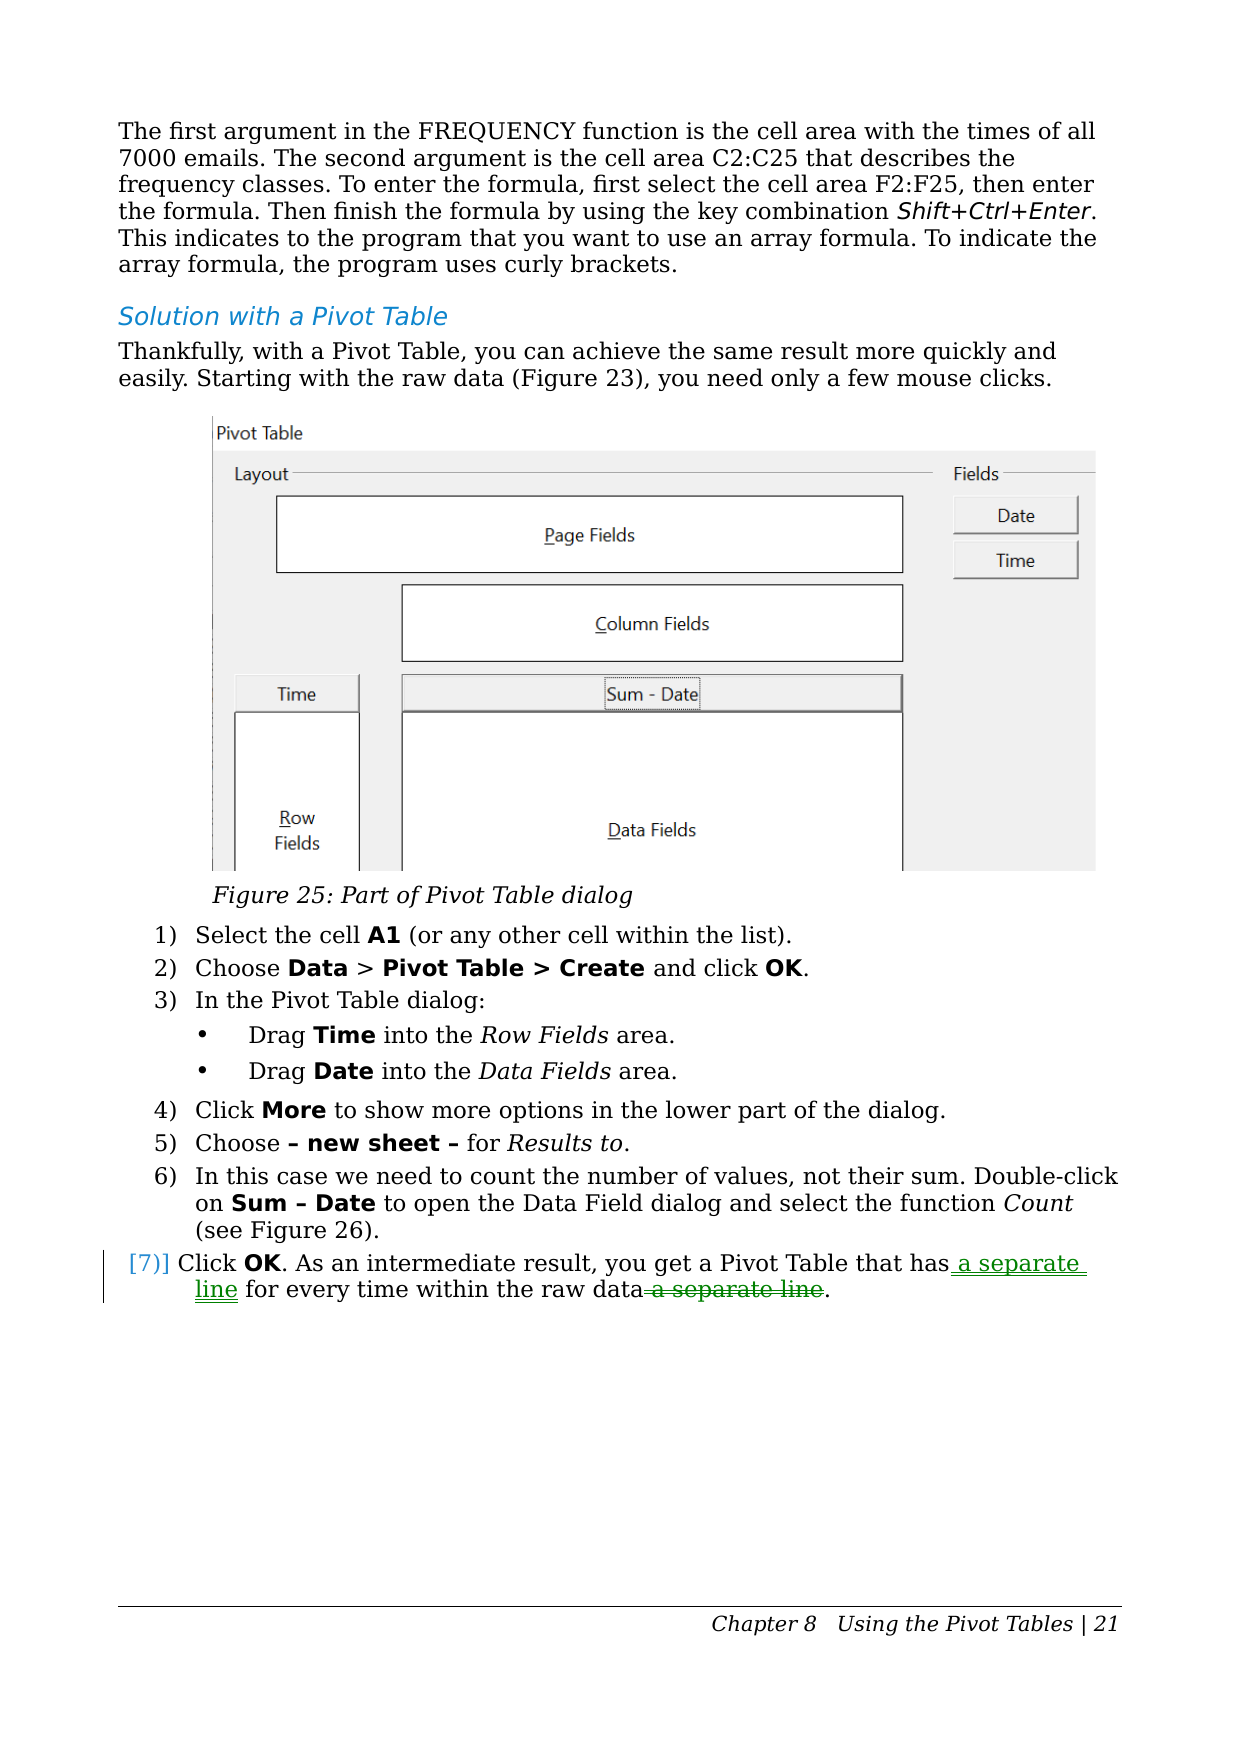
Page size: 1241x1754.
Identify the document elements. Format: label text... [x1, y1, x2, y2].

subtitle Solution with a Pivot Table [118, 302, 1122, 332]
list Choose Data > Pivot Table > Create and click OK. [177, 955, 1122, 981]
list In this case we need to count the number of values, not their sum. Double-click on Sum – Date to open the Data Field dialog and select the function Count (see Figure 26). [177, 1163, 1122, 1243]
text The first argument in the FREQUENCY function is the cell area with the times of all 7000 emails. The second argument is the cell area C2:C25 that describes the frequency classes. To enter the formula, first select the cell area F2:F25, then enter the formula. Then finish the formula by using the key combination Shift+Ctrl+Enter. This indicates to the program that you want to use an array formula. To indicate the array formula, the program uses curly brackets. [118, 118, 1122, 278]
text Thankfully, with a Pivot Table, you can achieve the same result more quickly and easily. Starting with the raw data (Figure 23), you need only a few mouse clicks. [118, 338, 1122, 391]
picture [212, 416, 1096, 871]
list Figure 25: Part of Pivot Table dialog [212, 883, 1103, 909]
list In the Pivot Table dialog: [177, 988, 1122, 1014]
list Choose – new sheet – for Results to. [177, 1131, 1122, 1157]
list Click OK. As an intermediate result, you get a Pivot Table that has a separate line for every time within the raw data. [177, 1250, 1122, 1303]
list Click More to show more options in the lower part of the dialog. [177, 1098, 1122, 1124]
list Select the cell A1 (or any other cell within the list). [177, 922, 1122, 948]
list Drag Time into the Row Fields area. [195, 1021, 1122, 1050]
list Drag Date into the Data Fields area. [195, 1056, 1122, 1085]
